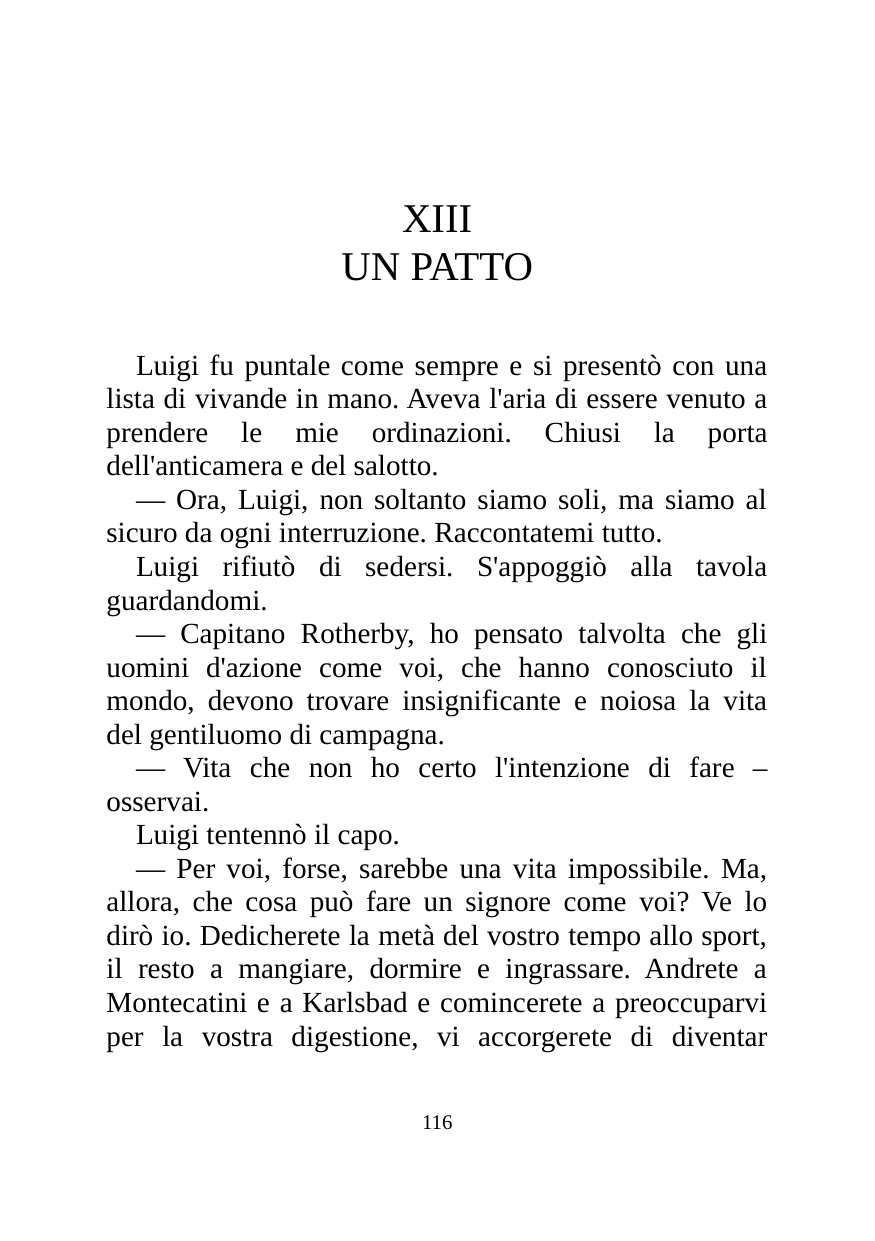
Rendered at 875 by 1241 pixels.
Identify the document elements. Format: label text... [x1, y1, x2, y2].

text — Vita che non ho certo l'intenzione di fare – osservai. [106, 750, 768, 817]
text Luigi rifiutò di sedersi. S'appoggiò alla tavola guardandomi. [106, 549, 768, 616]
text Luigi fu puntale come sempre e si presentò con una lista di vivande in mano. Aveva l'aria di essere venuto a prendere le mie ordinazioni. Chiusi la porta dell'anticamera e del salotto. [106, 348, 768, 482]
text — Ora, Luigi, non soltanto siamo soli, ma siamo al sicuro da ogni interruzione. Raccontatemi tutto. [106, 482, 768, 549]
subtitle XIII Un patto [106, 195, 768, 289]
text Luigi tentennò il capo. [106, 817, 768, 851]
text — Per voi, forse, sarebbe una vita impossibile. Ma, allora, che cosa può fare un signore come voi? Ve lo dirò io. Dedicherete la metà del vostro tempo allo sport, il resto a mangiare, dormire e ingrassare. Andrete a Montecatini e a Karlsbad e comincerete a preoccuparvi per la vostra digestione, vi accorgerete di diventar [106, 851, 768, 1052]
text — Capitano Rotherby, ho pensato talvolta che gli uomini d'azione come voi, che hanno conosciuto il mondo, devono trovare insignificante e noiosa la vita del gentiluomo di campagna. [106, 616, 768, 750]
